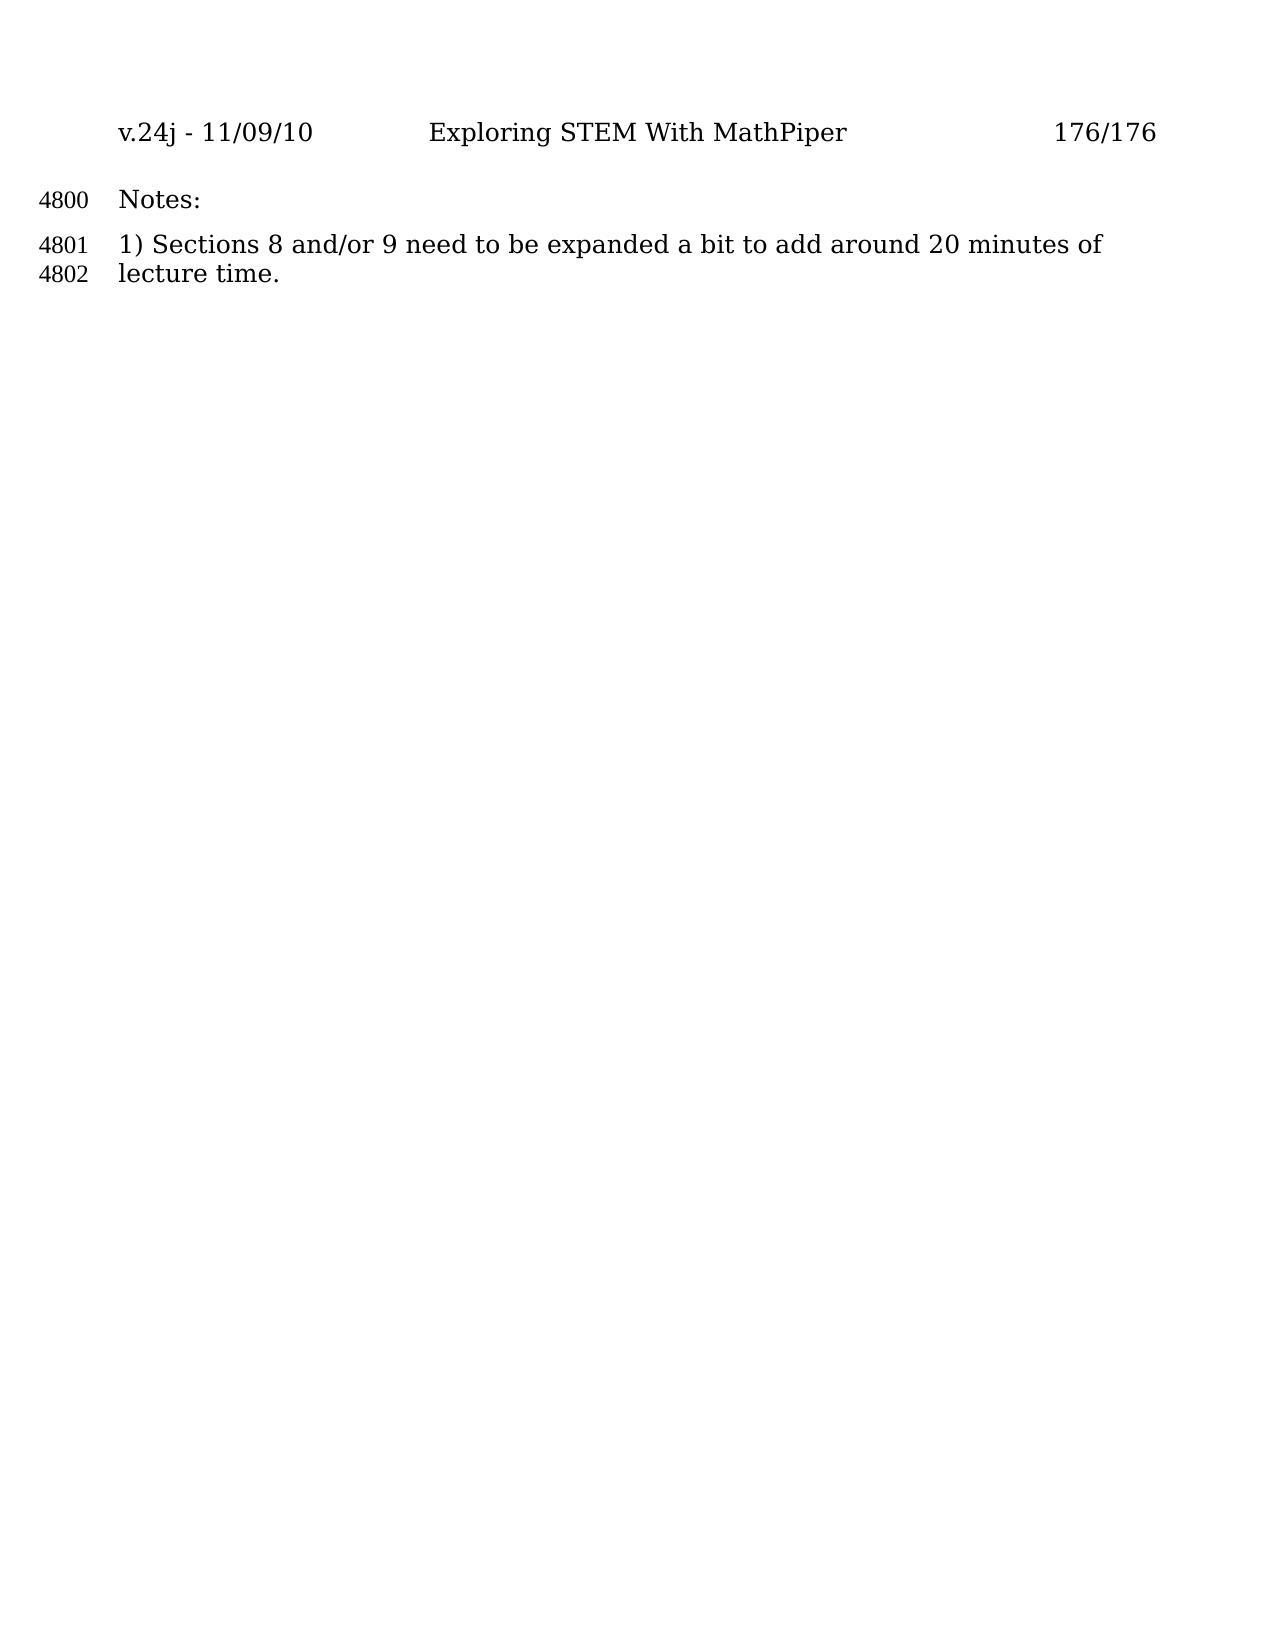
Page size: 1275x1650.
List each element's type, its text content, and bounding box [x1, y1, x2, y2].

text Notes: [118, 186, 1157, 215]
text 1) Sections 8 and/or 9 need to be expanded a bit to add around 20 minutes of lecture time. [118, 230, 1157, 288]
